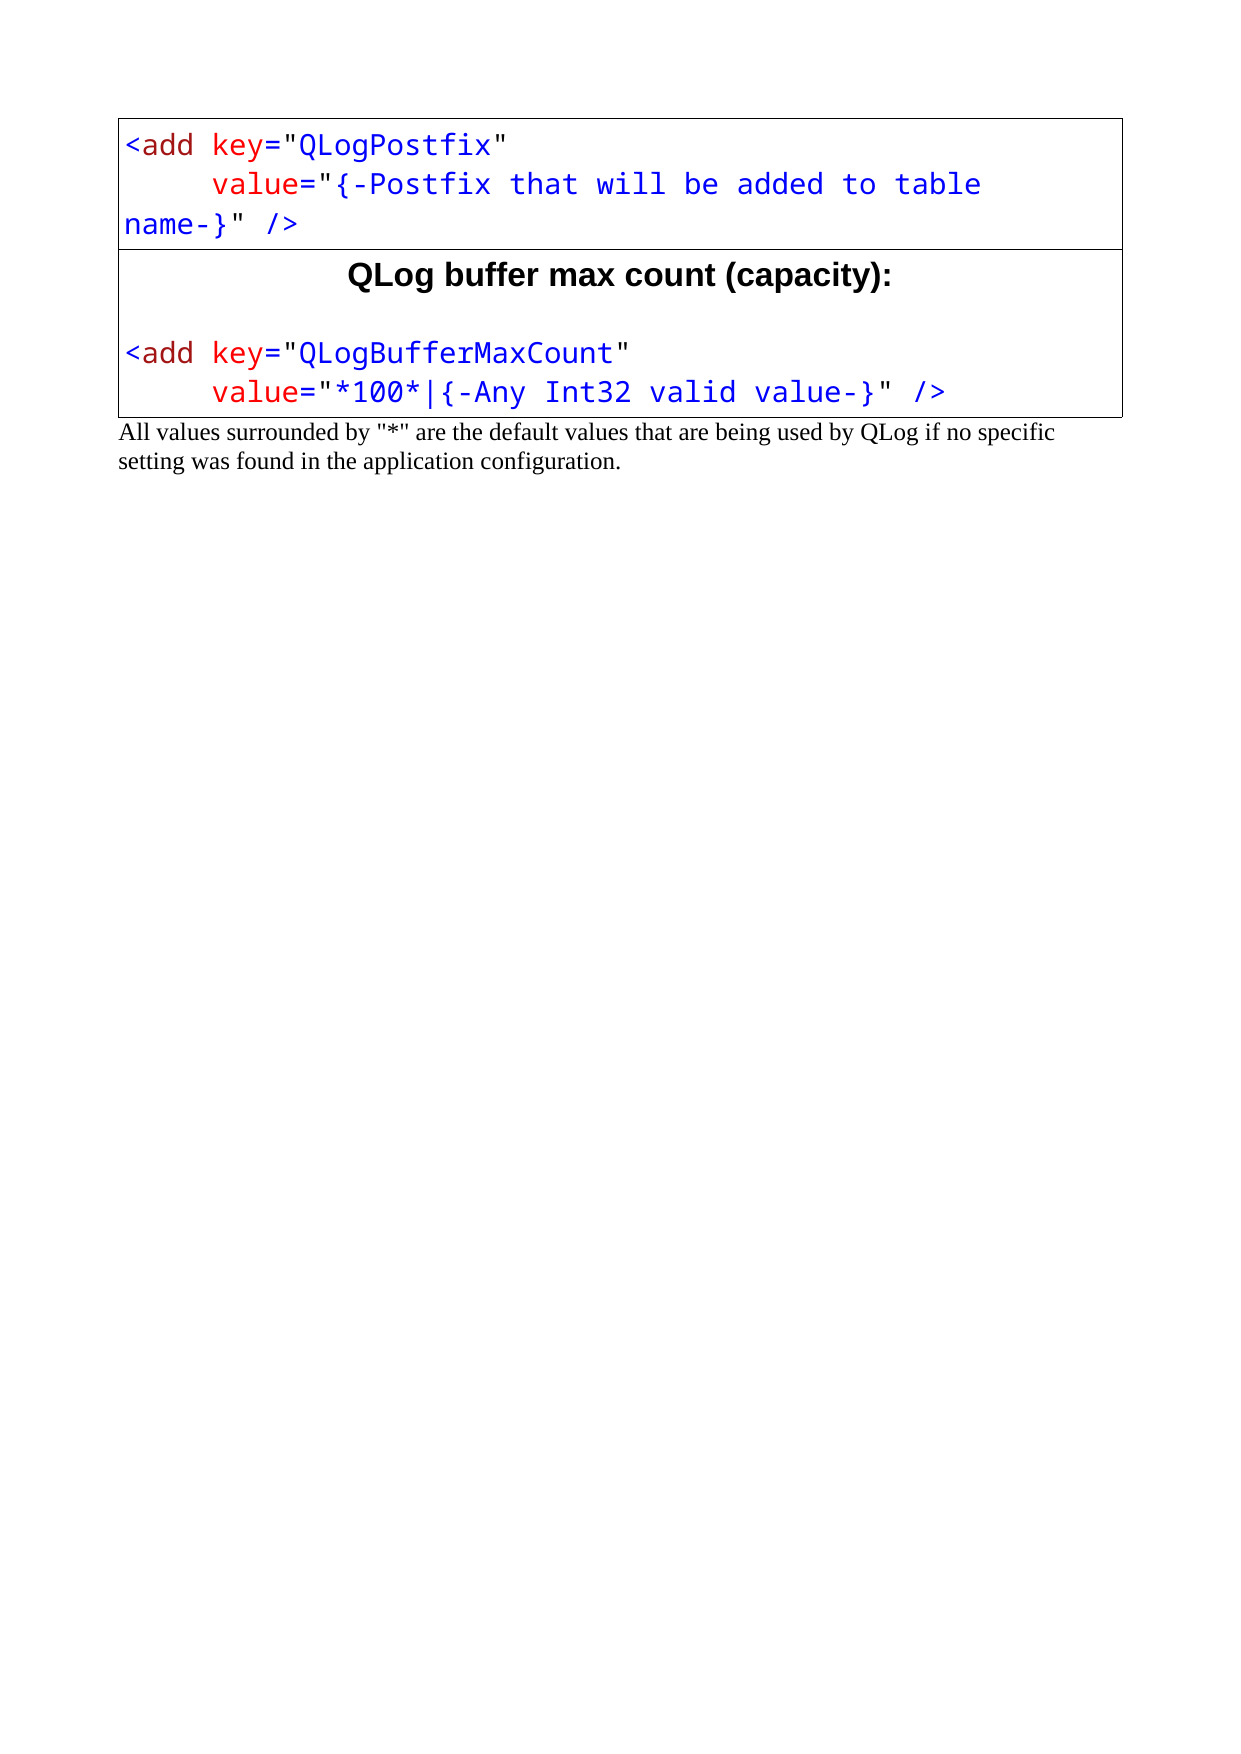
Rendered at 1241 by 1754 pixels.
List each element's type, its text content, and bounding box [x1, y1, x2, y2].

text All values surrounded by "*" are the default values that are being used by QLog if no specific setting was found in the application configuration. [118, 418, 1122, 474]
table_cell QLog buffer max count (capacity): <add key="QLogBufferMaxCount" value="*100*|{-Any Int32 valid value-}" /> [119, 250, 1122, 417]
table_cell <add key="QLogPostfix" value="{-Postfix that will be added to table name-}" /> [119, 119, 1122, 249]
